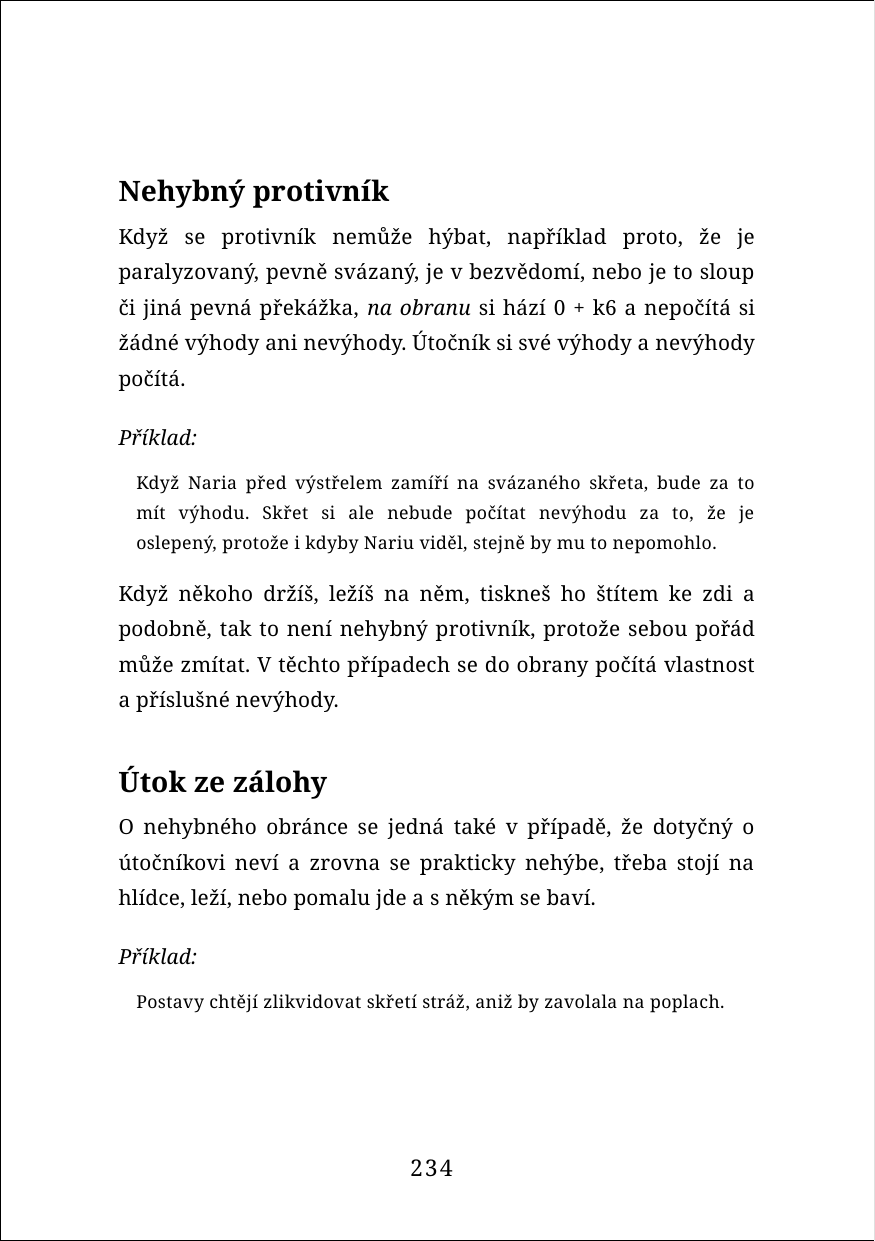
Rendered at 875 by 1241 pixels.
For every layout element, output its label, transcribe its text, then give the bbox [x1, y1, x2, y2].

text O nehybného obránce se jedná také v případě, že dotyčný o útočníkovi neví a zrovna se prakticky nehýbe, třeba stojí na hlídce, leží, nebo pomalu jde a s někým se baví. [118, 812, 756, 912]
text Když někoho držíš, ležíš na něm, tiskneš ho štítem ke zdi a podobně, tak to není nehybný protivník, protože sebou pořád může zmítat. V těchto případech se do obrany počítá vlastnost a příslušné nevýhody. [118, 579, 756, 714]
text Příklad: [118, 942, 756, 971]
text Když Naria před výstřelem zamíří na svázaného skřeta, bude za to mít výhodu. Skřet si ale nebude počítat nevýhodu za to, že je oslepený, protože i kdyby Nariu viděl, stejně by mu to nepomohlo. [136, 470, 756, 555]
subtitle Útok ze zálohy [118, 762, 756, 801]
text Postavy chtějí zlikvidovat skřetí stráž, aniž by zavolala na poplach. [136, 990, 756, 1014]
text Příklad: [118, 423, 756, 452]
subtitle Nehybný protivník [118, 172, 756, 210]
text Když se protivník nemůže hýbat, například proto, že je paralyzovaný, pevně svázaný, je v bezvědomí, nebo je to sloup či jiná pevná překážka, na obranu si hází 0 + k6 a nepočítá si žádné výhody ani nevýhody. Útočník si své výhody a nevýhody počítá. [118, 222, 756, 392]
